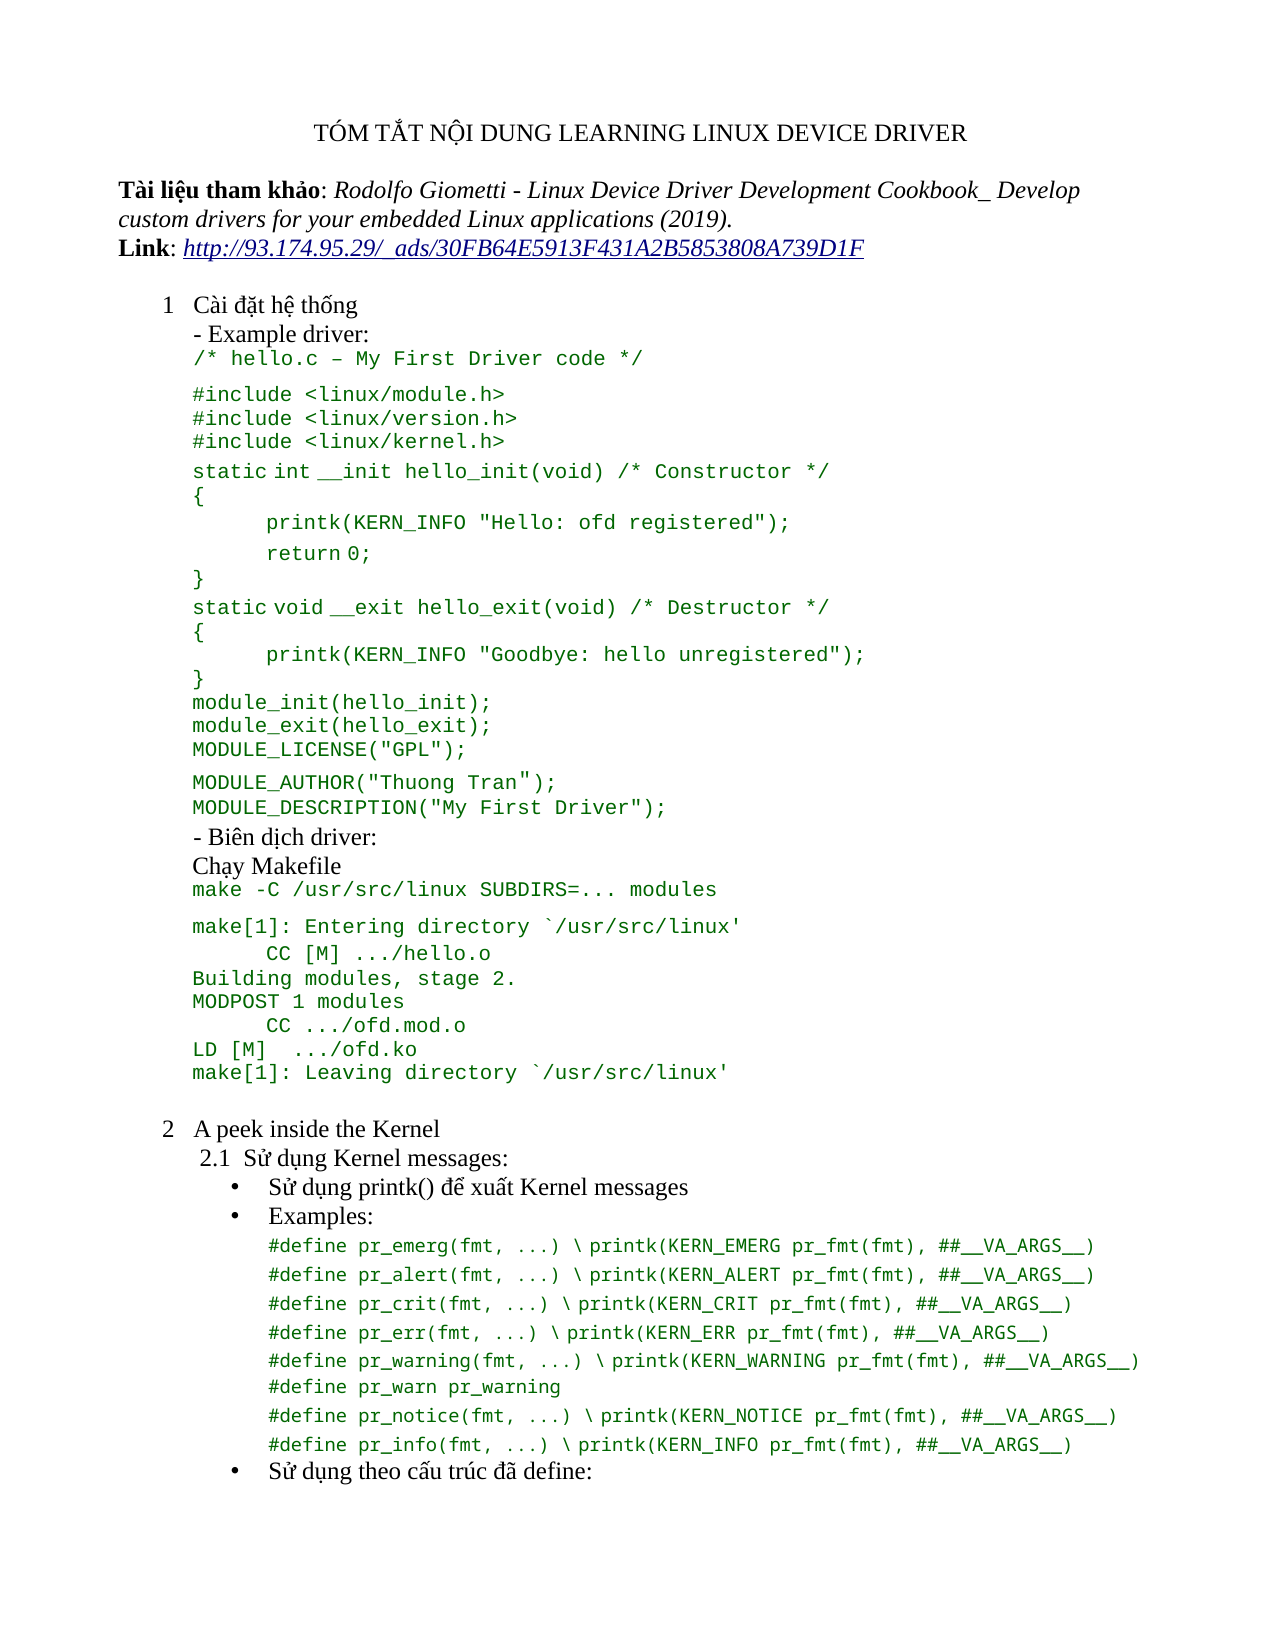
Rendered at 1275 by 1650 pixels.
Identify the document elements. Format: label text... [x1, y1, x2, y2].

text CC .../ofd.mod.o [118, 1015, 1157, 1038]
list - Biên dịch driver: [156, 822, 1157, 851]
list Sử dụng Kernel messages: [193, 1143, 1157, 1172]
list Cài đặt hệ thống [156, 291, 1157, 319]
text Link: http://93.174.95.29/_ads/30FB64E5913F431A2B5853808A739D1F [118, 233, 1157, 262]
text static void __exit hello_exit(void) /* Destructor */ [118, 591, 1157, 621]
text make -C /usr/src/linux SUBDIRS=... modules [118, 879, 1157, 903]
text LD [M] .../ofd.ko [118, 1038, 1157, 1062]
list #define pr_notice(fmt, ...) \ printk(KERN_NOTICE pr_fmt(fmt), ##__VA_ARGS__) [231, 1399, 1157, 1428]
list Sử dụng theo cấu trúc đã define: [231, 1456, 1157, 1485]
list A peek inside the Kernel [156, 1114, 1157, 1143]
list Examples: [231, 1201, 1157, 1229]
list #define pr_emerg(fmt, ...) \ printk(KERN_EMERG pr_fmt(fmt), ##__VA_ARGS__) [231, 1229, 1157, 1258]
text } [118, 668, 1157, 692]
text static int __init hello_init(void) /* Constructor */ [118, 455, 1157, 485]
list Sử dụng printk() để xuất Kernel messages [231, 1172, 1157, 1201]
list /* hello.c – My First Driver code */ [156, 348, 1157, 372]
text Building modules, stage 2. [118, 968, 1157, 991]
list #define pr_err(fmt, ...) \ printk(KERN_ERR pr_fmt(fmt), ##__VA_ARGS__) [231, 1316, 1157, 1344]
list #define pr_crit(fmt, ...) \ printk(KERN_CRIT pr_fmt(fmt), ##__VA_ARGS__) [231, 1287, 1157, 1316]
list #define pr_warn pr_warning [231, 1373, 1157, 1399]
text #include <linux/version.h> [118, 408, 1157, 432]
text MODULE_DESCRIPTION("My First Driver"); [118, 797, 1157, 820]
text return 0; [118, 537, 1157, 568]
text } [118, 568, 1157, 591]
text printk(KERN_INFO "Hello: ofd registered"); [118, 508, 1157, 537]
text TÓM TẮT NỘI DUNG LEARNING LINUX DEVICE DRIVER [118, 118, 1157, 147]
text make[1]: Entering directory `/usr/src/linux' [118, 916, 1157, 939]
text printk(KERN_INFO "Goodbye: hello unregistered"); [118, 644, 1157, 668]
text make[1]: Leaving directory `/usr/src/linux' [118, 1062, 1157, 1086]
text MODULE_AUTHOR("Thuong Tran"); [118, 763, 1157, 797]
text MODPOST 1 modules [118, 991, 1157, 1015]
text { [118, 621, 1157, 644]
text { [118, 485, 1157, 508]
text module_exit(hello_exit); [118, 715, 1157, 739]
text MODULE_LICENSE("GPL"); [118, 739, 1157, 763]
text module_init(hello_init); [118, 692, 1157, 715]
list - Example driver: [156, 319, 1157, 348]
text Tài liệu tham khảo: Rodolfo Giometti - Linux Device Driver Development Cookbook_ Develop custom drivers for your embedded Linux applications (2019). [118, 176, 1157, 233]
list #define pr_warning(fmt, ...) \ printk(KERN_WARNING pr_fmt(fmt), ##__VA_ARGS__) [231, 1344, 1157, 1373]
list #define pr_info(fmt, ...) \ printk(KERN_INFO pr_fmt(fmt), ##__VA_ARGS__) [231, 1428, 1157, 1456]
list #define pr_alert(fmt, ...) \ printk(KERN_ALERT pr_fmt(fmt), ##__VA_ARGS__) [231, 1258, 1157, 1287]
text CC [M] .../hello.o [118, 939, 1157, 968]
text #include <linux/module.h> [118, 384, 1157, 408]
text #include <linux/kernel.h> [118, 432, 1157, 455]
text Chạy Makefile [118, 851, 1157, 879]
